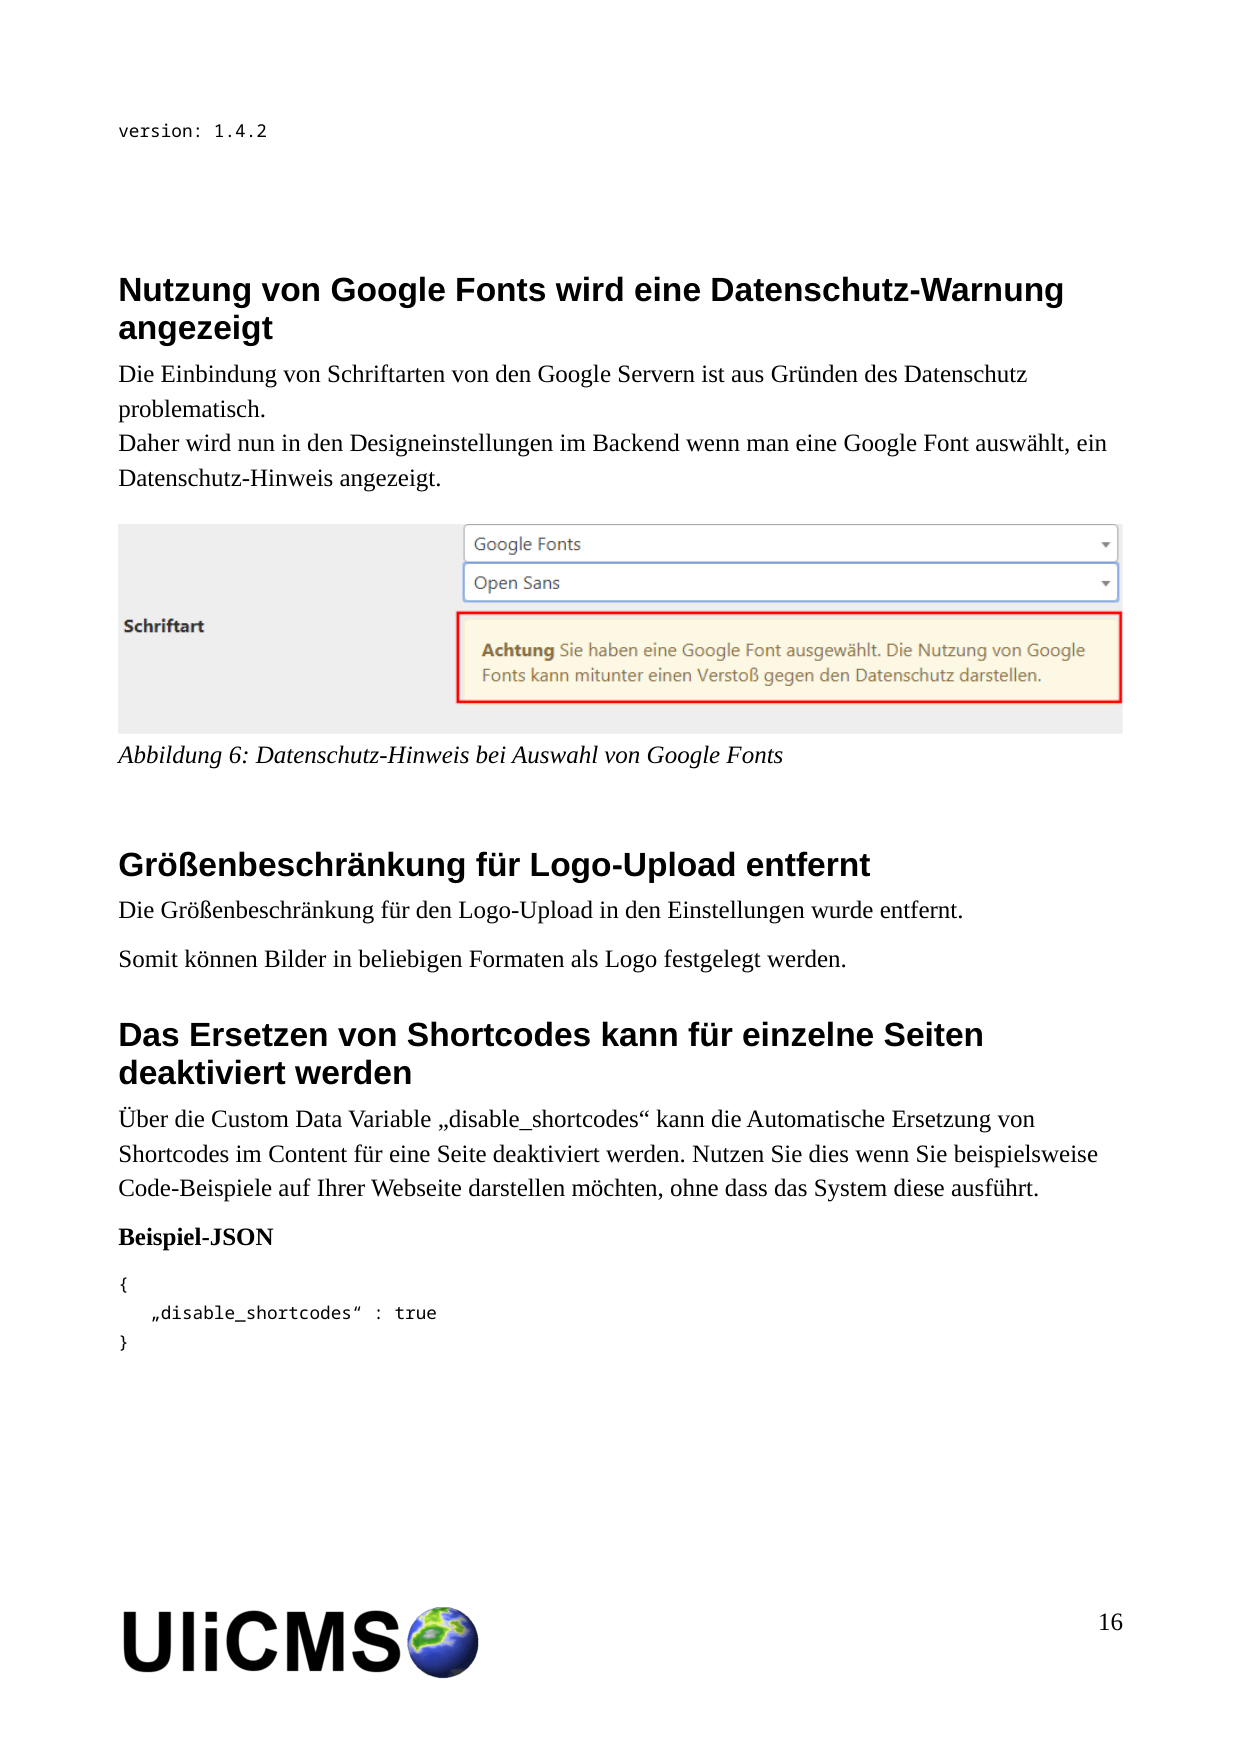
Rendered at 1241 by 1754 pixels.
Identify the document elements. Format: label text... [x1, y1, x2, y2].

text Über die Custom Data Variable „disable_shortcodes“ kann die Automatische Ersetzung von Shortcodes im Content für eine Seite deaktiviert werden. Nutzen Sie dies wenn Sie beispielsweise Code-Beispiele auf Ihrer Webseite darstellen möchten, ohne dass das System diese ausführt. [118, 1104, 1123, 1202]
picture [118, 524, 1123, 735]
text Die Einbindung von Schriftarten von den Google Servern ist aus Gründen des Datenschutz problematisch. Daher wird nun in den Designeinstellungen im Backend wenn man eine Google Font auswählt, ein Datenschutz-Hinweis angezeigt. [118, 359, 1123, 492]
text { „disable_shortcodes“ : true } [118, 1271, 1123, 1353]
text Somit können Bilder in beliebigen Formaten als Logo festgelegt werden. [118, 944, 1123, 973]
text Die Größenbeschränkung für den Logo-Upload in den Einstellungen wurde entfernt. [118, 896, 1123, 924]
subtitle Nutzung von Google Fonts wird eine Datenschutz-Warnung angezeigt [118, 269, 1123, 347]
subtitle Größenbeschränkung für Logo-Upload entfernt [118, 844, 1123, 883]
text version: 1.4.2 [118, 118, 1123, 142]
text Beispiel-JSON [118, 1222, 1123, 1251]
picture [118, 1607, 479, 1681]
subtitle Das Ersetzen von Shortcodes kann für einzelne Seiten deaktiviert werden [118, 1014, 1123, 1092]
text Abbildung 6: Datenschutz-Hinweis bei Auswahl von Google Fonts [118, 735, 1123, 769]
